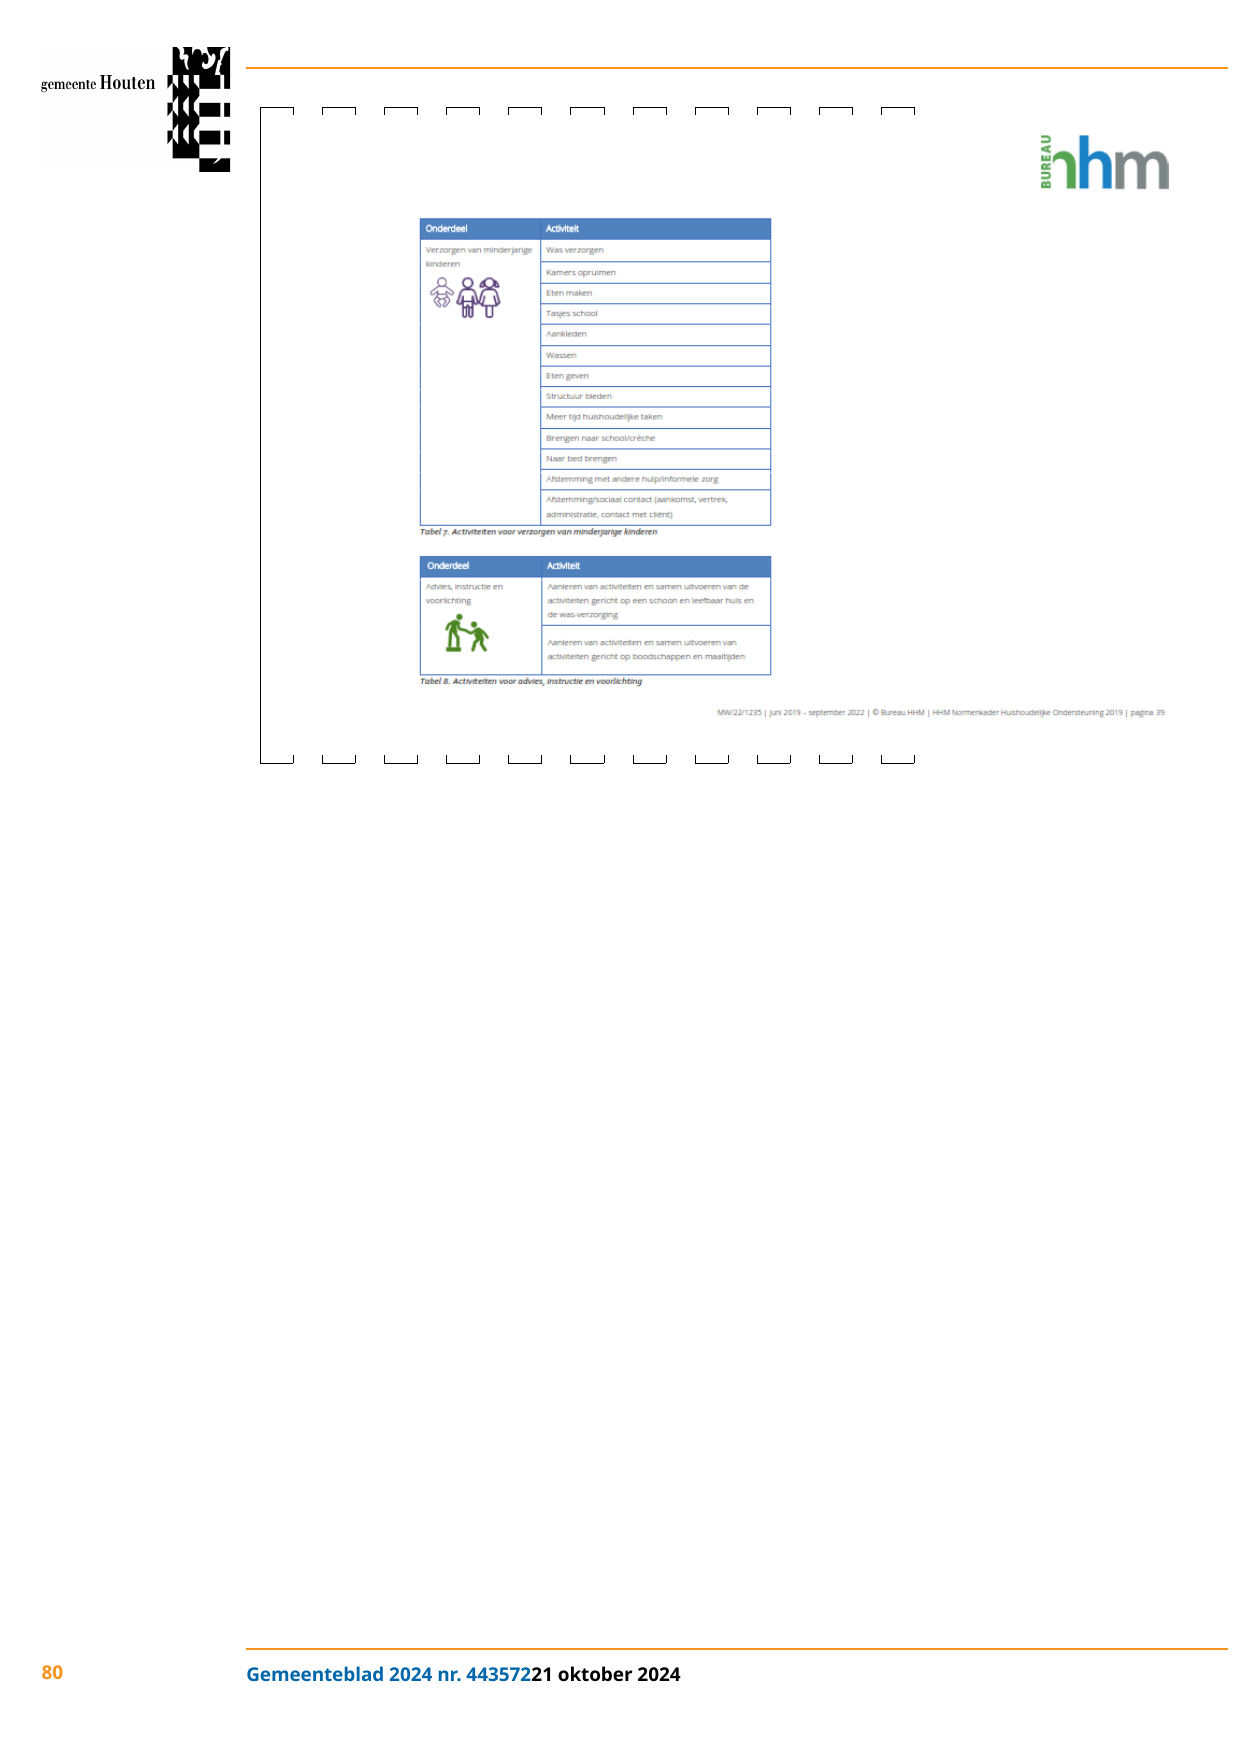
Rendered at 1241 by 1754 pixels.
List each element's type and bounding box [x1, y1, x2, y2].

picture [268, 115, 1240, 755]
picture [41, 47, 231, 172]
